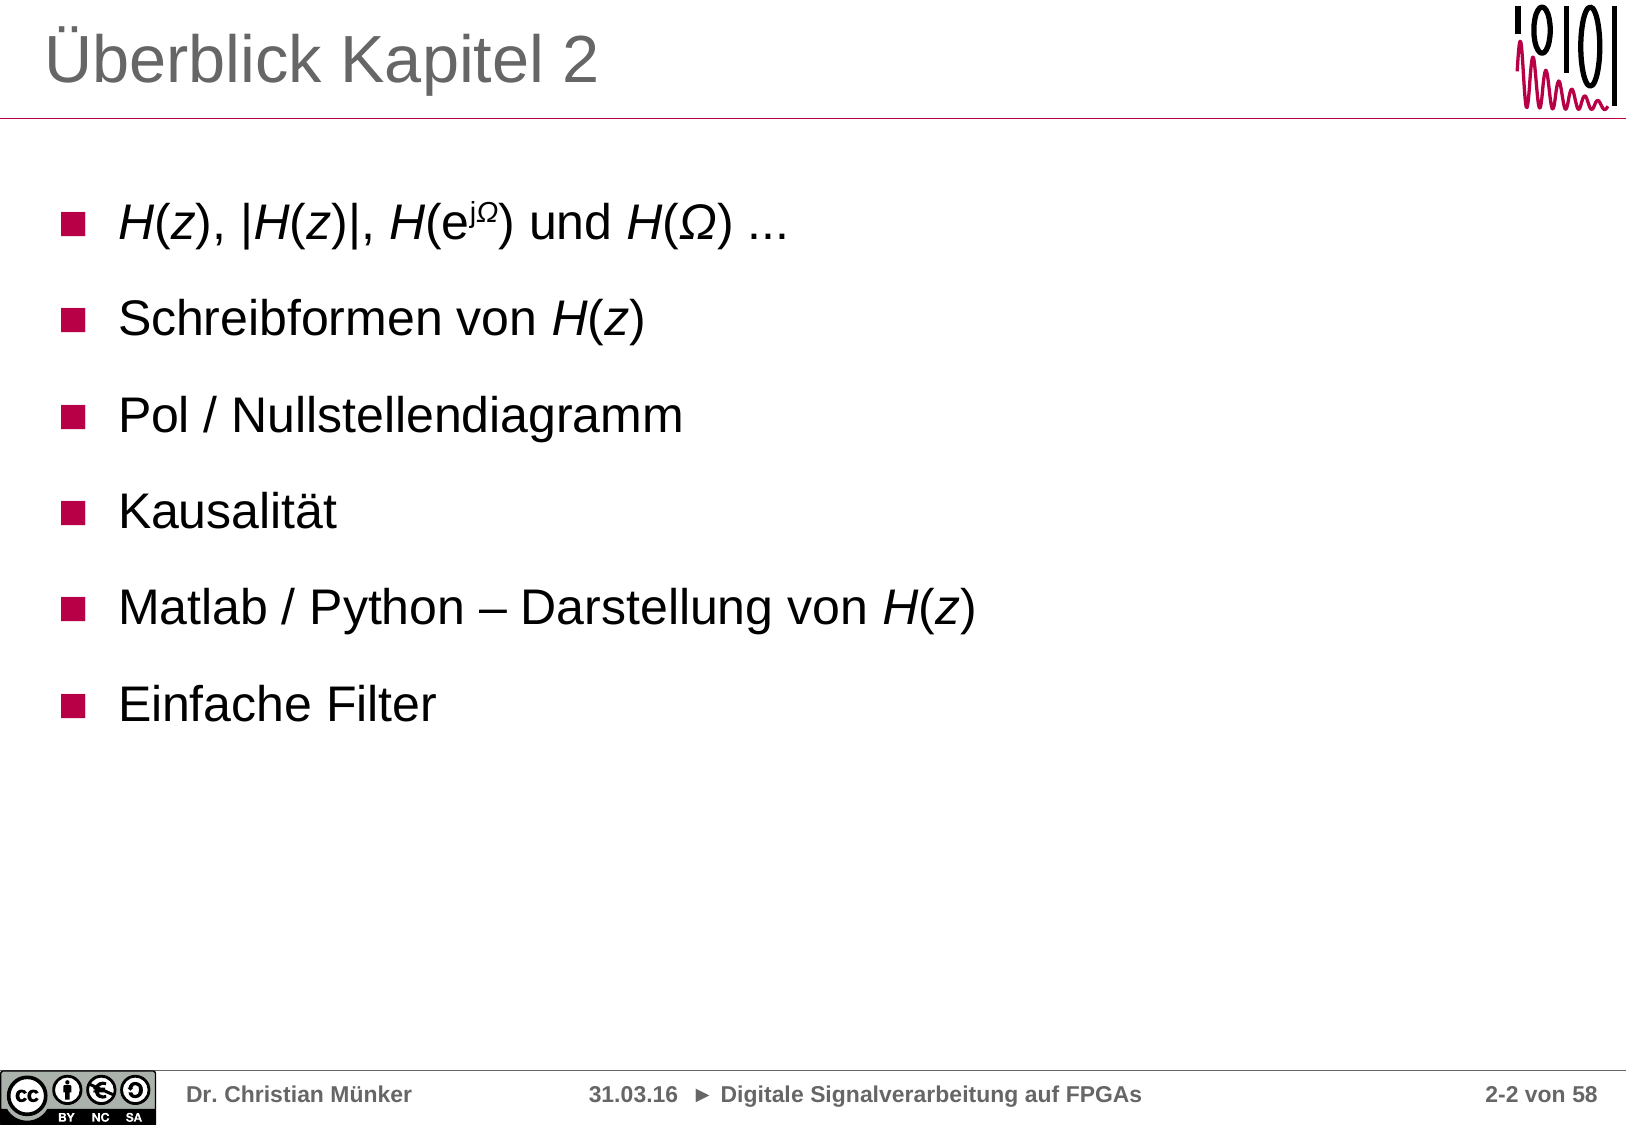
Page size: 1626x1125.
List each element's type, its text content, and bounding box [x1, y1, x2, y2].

title Überblick Kapitel 2 [44, 5, 1436, 120]
picture [1511, 0, 1624, 113]
list H(z), |H(z)|, H(ejΩ) und H(Ω) ... Schreibformen von H(z) Pol / Nullstellendiagramm Kausalität Matlab / Python – Darstellung von H(z) Einfache Filter [59, 183, 1595, 1058]
